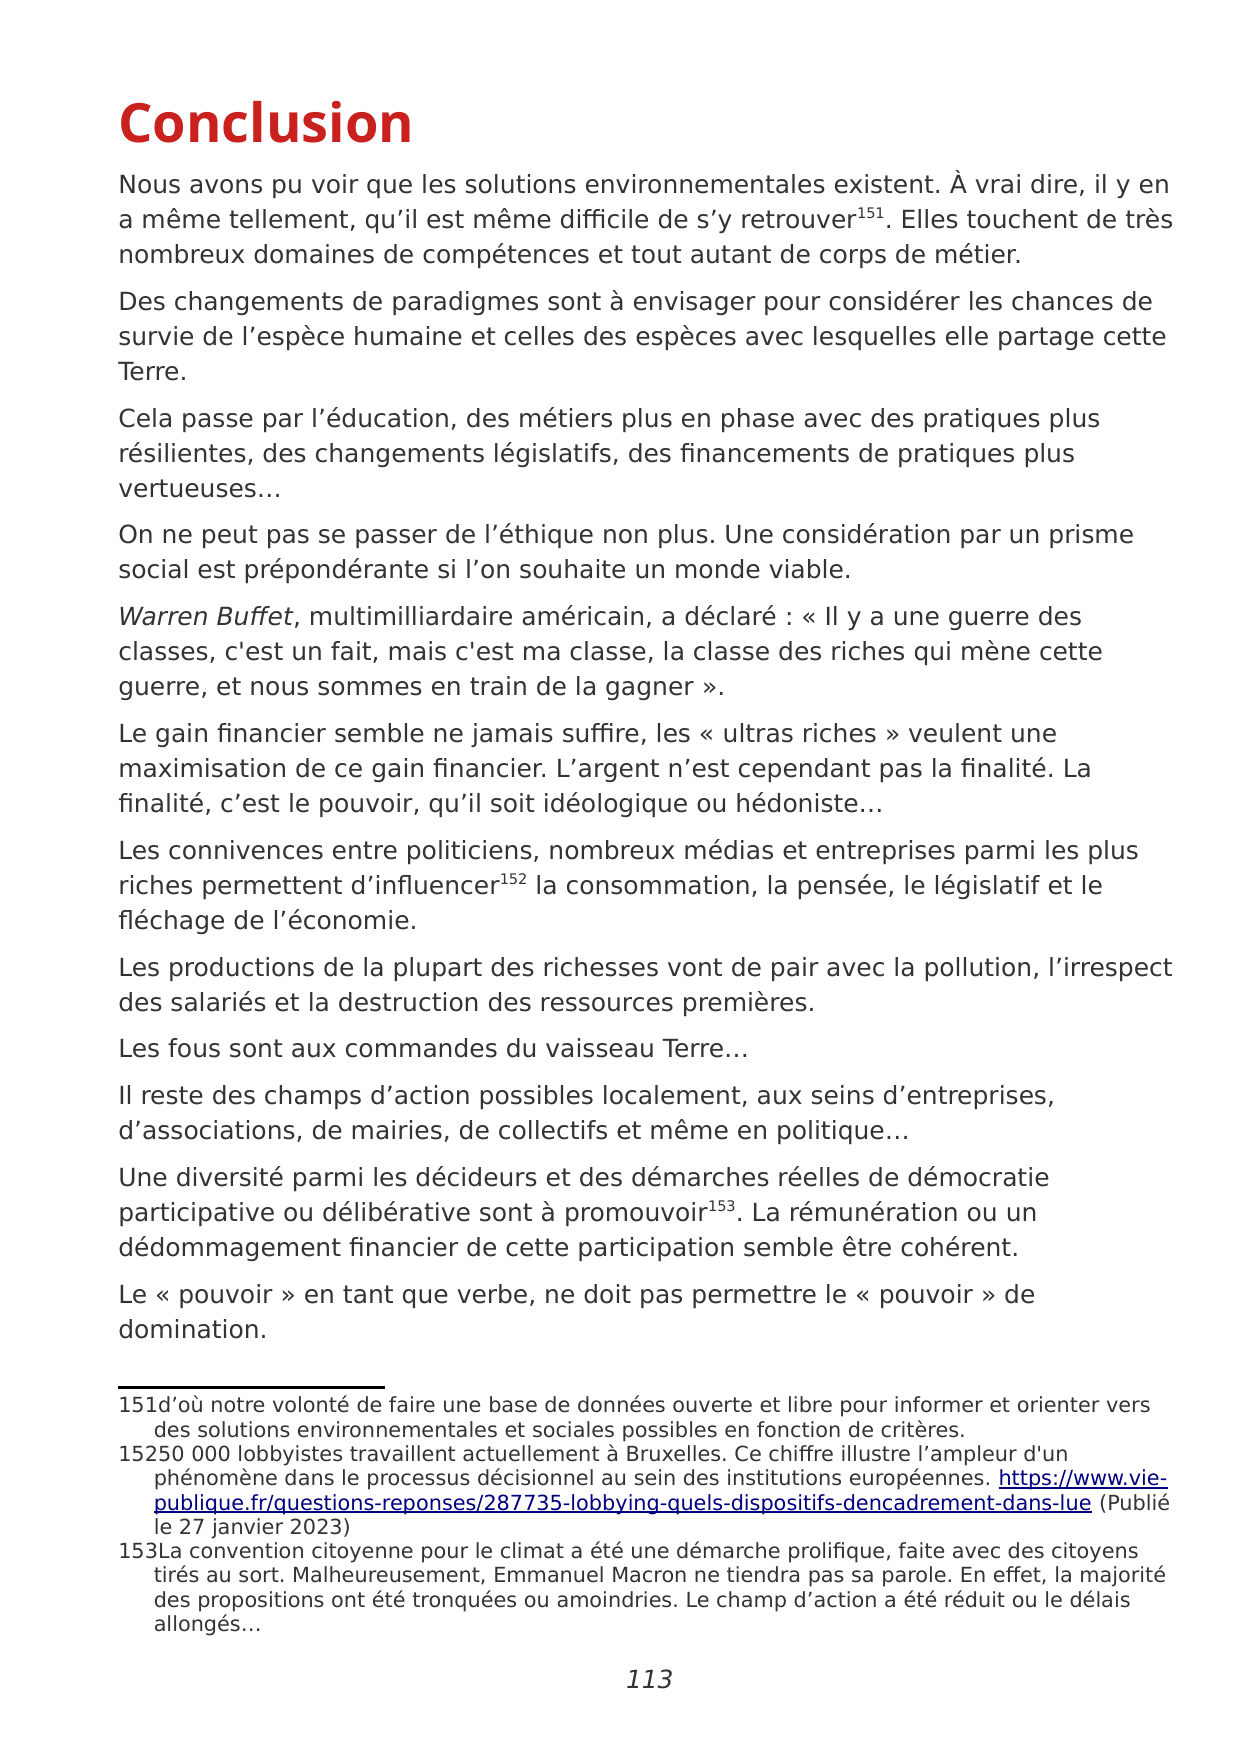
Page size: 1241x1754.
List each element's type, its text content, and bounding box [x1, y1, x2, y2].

text Les connivences entre politiciens, nombreux médias et entreprises parmi les plus riches permettent d’influencer la consommation, la pensée, le législatif et le fléchage de l’économie. [118, 836, 1181, 935]
text La convention citoyenne pour le climat a été une démarche prolifique, faite avec des citoyens tirés au sort. Malheureusement, Emmanuel Macron ne tiendra pas sa parole. En effet, la majorité des propositions ont été tronquées ou amoindries. Le champ d’action a été réduit ou le délais allongés… [118, 1539, 1181, 1636]
text On ne peut pas se passer de l’éthique non plus. Une considération par un prisme social est prépondérante si l’on souhaite un monde viable. [118, 521, 1181, 585]
text Des changements de paradigmes sont à envisager pour considérer les chances de survie de l’espèce humaine et celles des espèces avec lesquelles elle partage cette Terre. [118, 287, 1181, 386]
text Les fous sont aux commandes du vaisseau Terre… [118, 1034, 1181, 1064]
text Cela passe par l’éducation, des métiers plus en phase avec des pratiques plus résilientes, des changements législatifs, des financements de pratiques plus vertueuses… [118, 404, 1181, 503]
text Le « pouvoir » en tant que verbe, ne doit pas permettre le « pouvoir » de domination. [118, 1280, 1181, 1344]
text Une diversité parmi les décideurs et des démarches réelles de démocratie participative ou délibérative sont à promouvoir. La rémunération ou un dédommagement financier de cette participation semble être cohérent. [118, 1163, 1181, 1262]
text d’où notre volonté de faire une base de données ouverte et libre pour informer et orienter vers des solutions environnementales et sociales possibles en fonction de critères. [118, 1393, 1181, 1442]
text Les productions de la plupart des richesses vont de pair avec la pollution, l’irrespect des salariés et la destruction des ressources premières. [118, 953, 1181, 1017]
text Il reste des champs d’action possibles localement, aux seins d’entreprises, d’associations, de mairies, de collectifs et même en politique… [118, 1081, 1181, 1145]
text Nous avons pu voir que les solutions environnementales existent. À vrai dire, il y en a même tellement, qu’il est même difficile de s’y retrouver. Elles touchent de très nombreux domaines de compétences et tout autant de corps de métier. [118, 170, 1181, 269]
text Warren Buffet, multimilliardaire américain, a déclaré : « Il y a une guerre des classes, c'est un fait, mais c'est ma classe, la classe des riches qui mène cette guerre, et nous sommes en train de la gagner ». [118, 602, 1181, 702]
subtitle Conclusion [118, 84, 1181, 158]
text Le gain financier semble ne jamais suffire, les « ultras riches » veulent une maximisation de ce gain financier. L’argent n’est cependant pas la finalité. La finalité, c’est le pouvoir, qu’il soit idéologique ou hédoniste… [118, 719, 1181, 818]
text 50 000 lobbyistes travaillent actuellement à Bruxelles. Ce chiffre illustre l’ampleur d'un phénomène dans le processus décisionnel au sein des institutions européennes. https://www.vie-publique.fr/questions-reponses/287735-lobbying-quels-dispositifs-dencadrement-dans-lue (Publié le 27 janvier 2023) [118, 1442, 1181, 1539]
